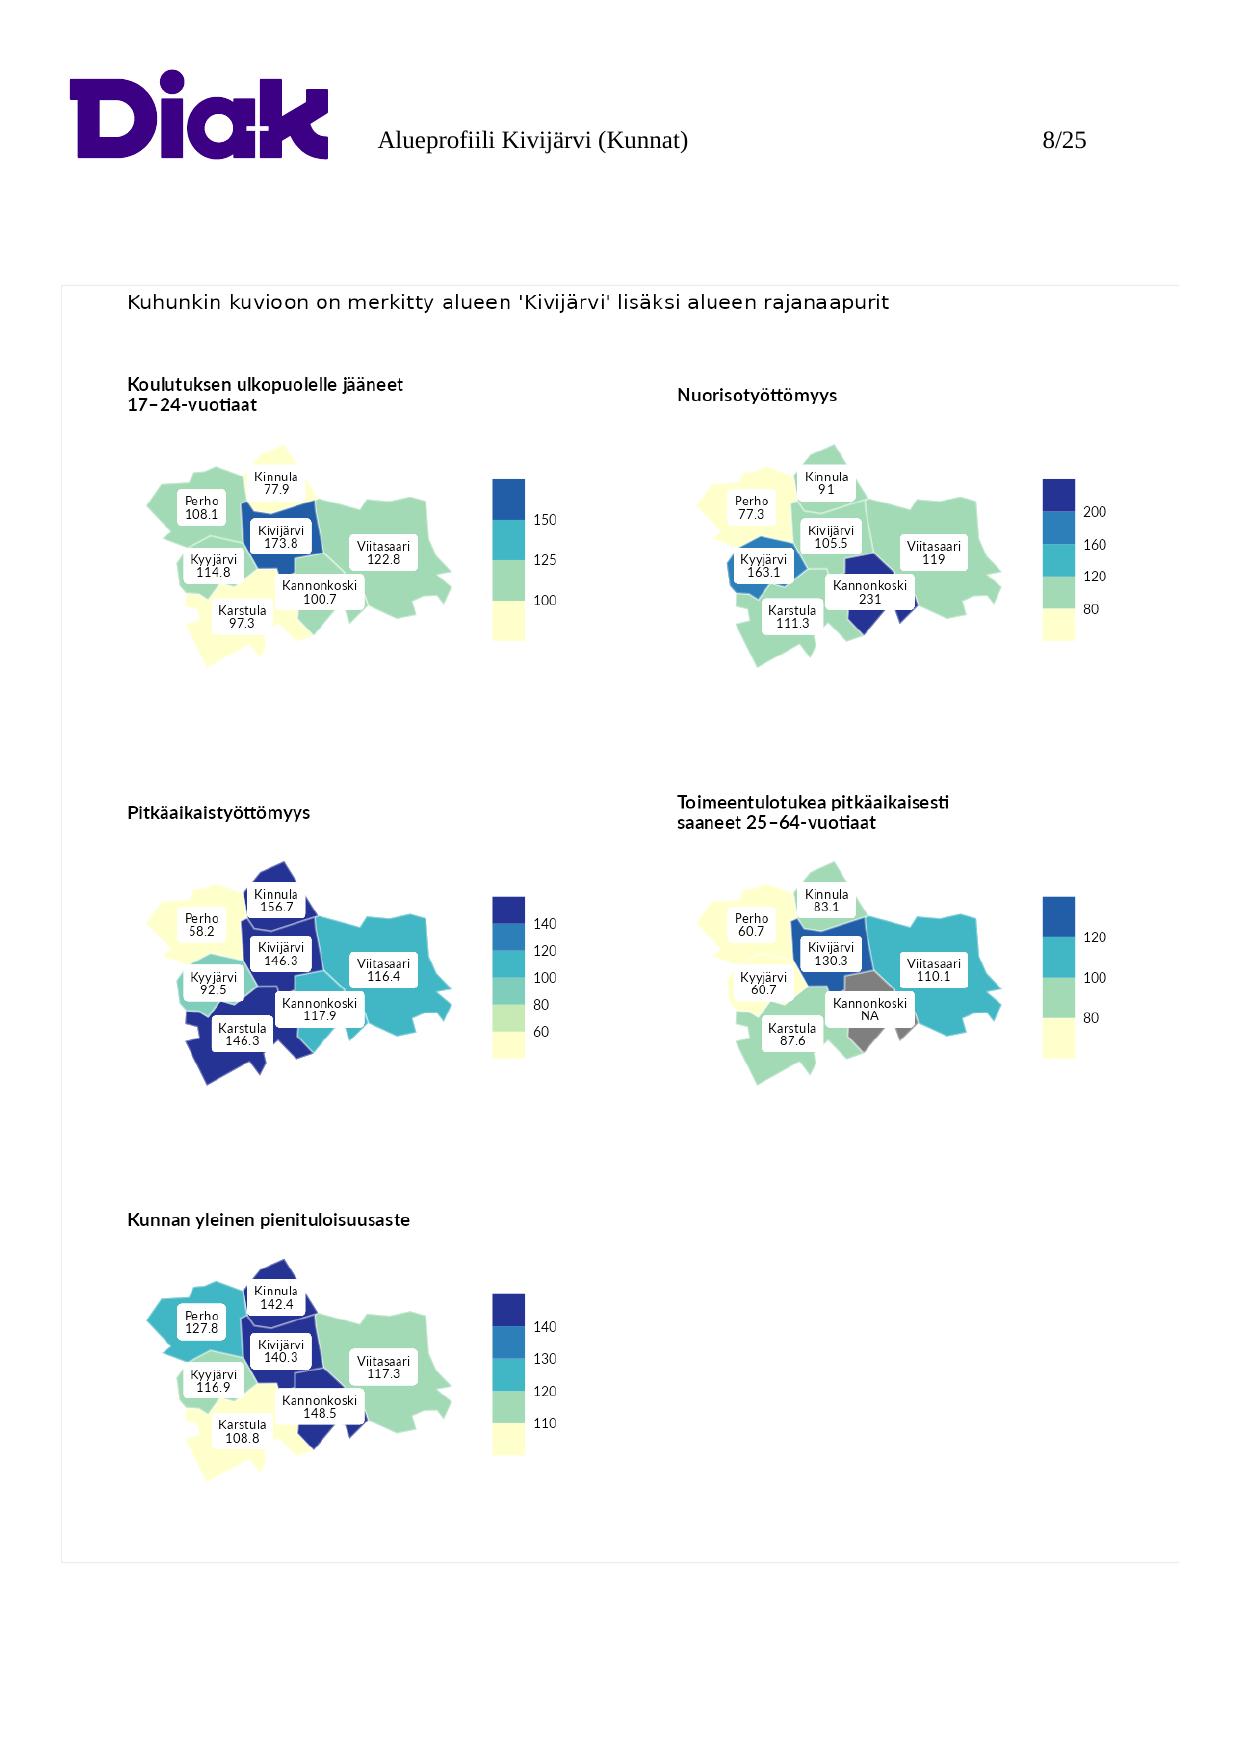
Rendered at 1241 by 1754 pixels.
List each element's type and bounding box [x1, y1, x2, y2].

picture [61, 196, 1179, 1651]
